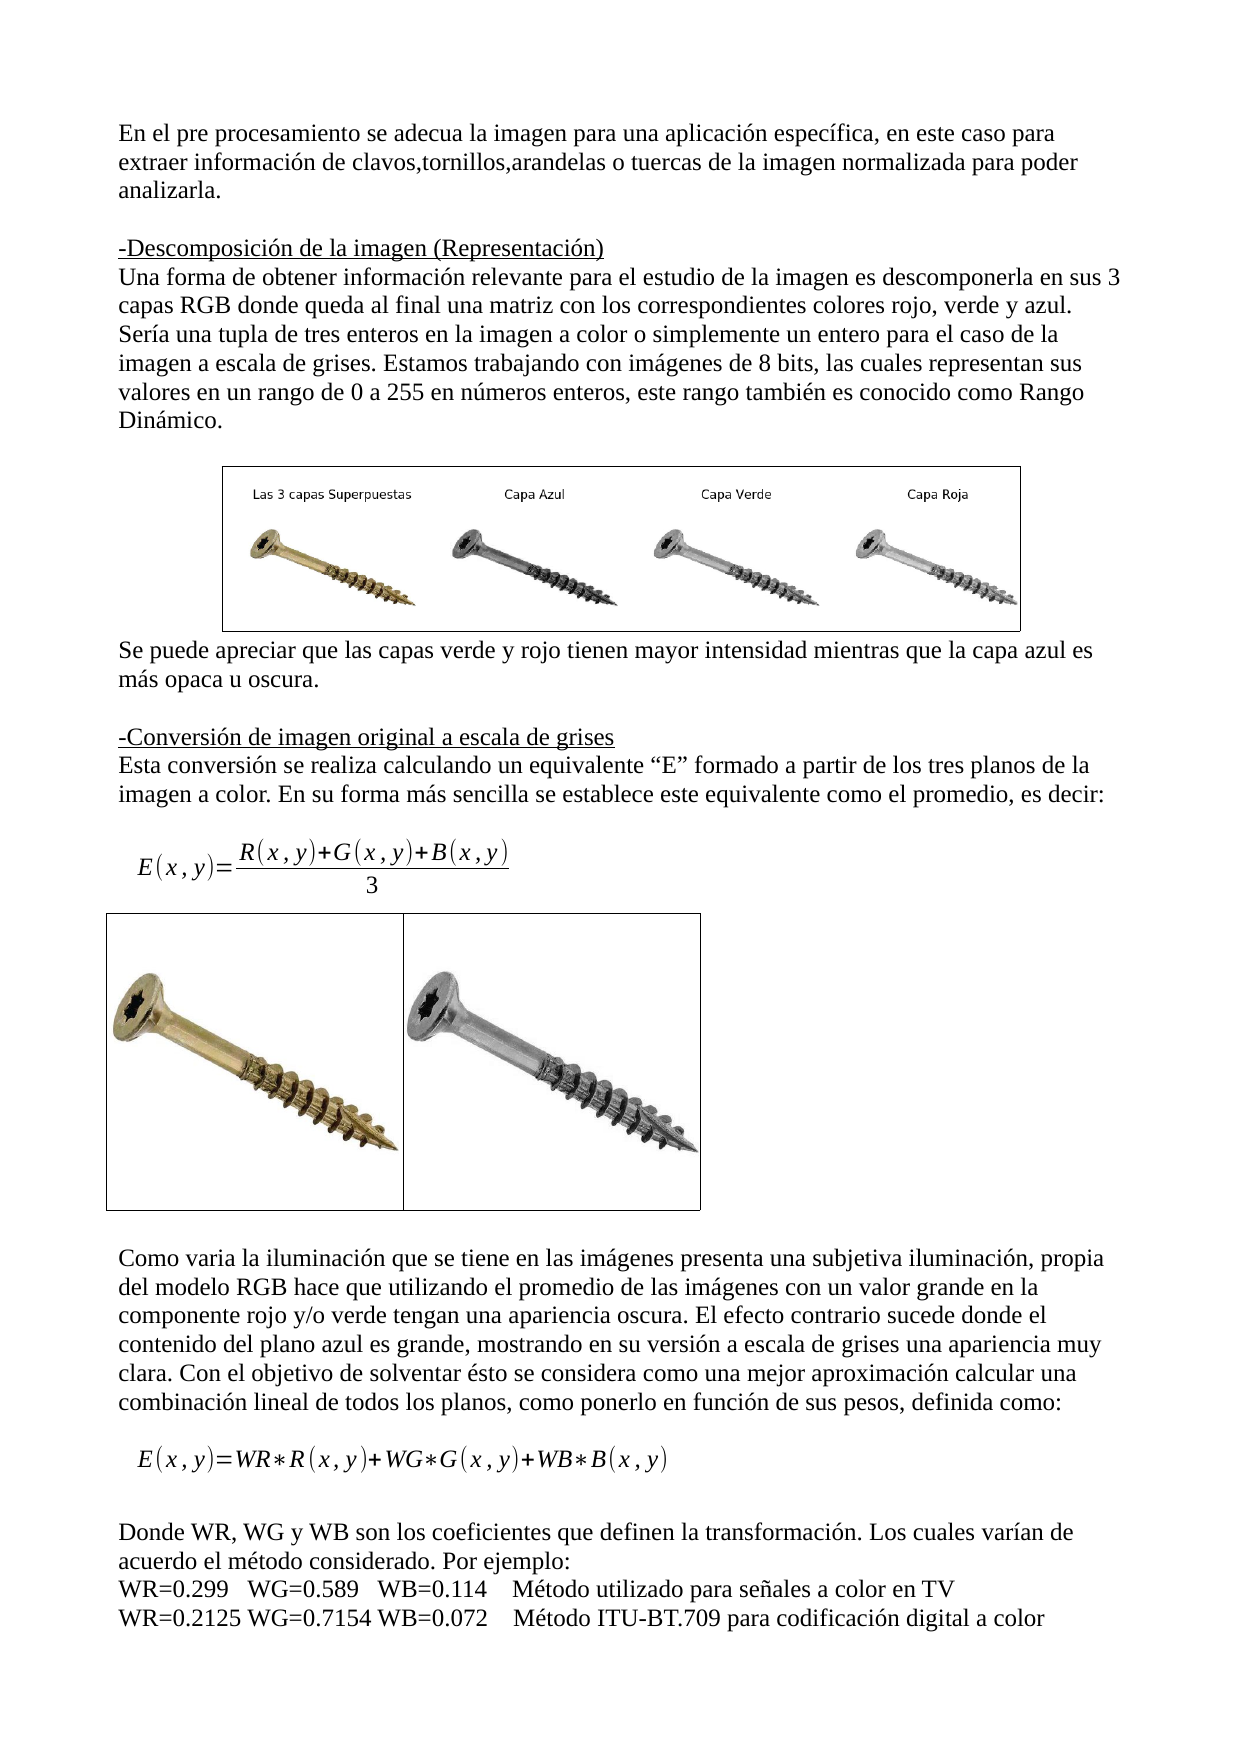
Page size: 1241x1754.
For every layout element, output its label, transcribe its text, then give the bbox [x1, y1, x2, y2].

text Sería una tupla de tres enteros en la imagen a color o simplemente un entero para el caso de la imagen a escala de grises. Estamos trabajando con imágenes de 8 bits, las cuales representan sus valores en un rango de 0 a 255 en números enteros, este rango también es conocido como Rango Dinámico. [118, 319, 1122, 434]
text Como varia la iluminación que se tiene en las imágenes presenta una subjetiva iluminación, propia del modelo RGB hace que utilizando el promedio de las imágenes con un valor grande en la componente rojo y/o verde tengan una apariencia oscura. El efecto contrario sucede donde el contenido del plano azul es grande, mostrando en su versión a escala de grises una apariencia muy clara. Con el objetivo de solventar ésto se considera como una mejor aproximación calcular una combinación lineal de todos los planos, como ponerlo en función de sus pesos, definida como: [118, 1243, 1122, 1416]
picture [404, 914, 700, 1210]
text Se puede apreciar que las capas verde y rojo tienen mayor intensidad mientras que la capa azul es más opaca u oscura. [118, 636, 1122, 693]
text Una forma de obtener información relevante para el estudio de la imagen es descomponerla en sus 3 capas RGB donde queda al final una matriz con los correspondientes colores rojo, verde y azul. [118, 262, 1122, 319]
picture [224, 468, 1018, 628]
text En el pre procesamiento se adecua la imagen para una aplicación específica, en este caso para extraer información de clavos,tornillos,arandelas o tuercas de la imagen normalizada para poder analizarla. [118, 118, 1122, 204]
text Donde WR, WG y WB son los coeficientes que definen la transformación. Los cuales varían de acuerdo el método considerado. Por ejemplo: [118, 1517, 1122, 1574]
text WR=0.2125 WG=0.7154 WB=0.072 Método ITU-BT.709 para codificación digital a color [118, 1603, 1122, 1632]
text -Descomposición de la imagen (Representación) [118, 233, 1122, 262]
text WR=0.299 WG=0.589 WB=0.114 Método utilizado para señales a color en TV [118, 1574, 1122, 1603]
text Esta conversión se realiza calculando un equivalente “E” formado a partir de los tres planos de la imagen a color. En su forma más sencilla se establece este equivalente como el promedio, es decir: [118, 751, 1122, 808]
picture [109, 916, 401, 1208]
text -Conversión de imagen original a escala de grises [118, 722, 1122, 751]
